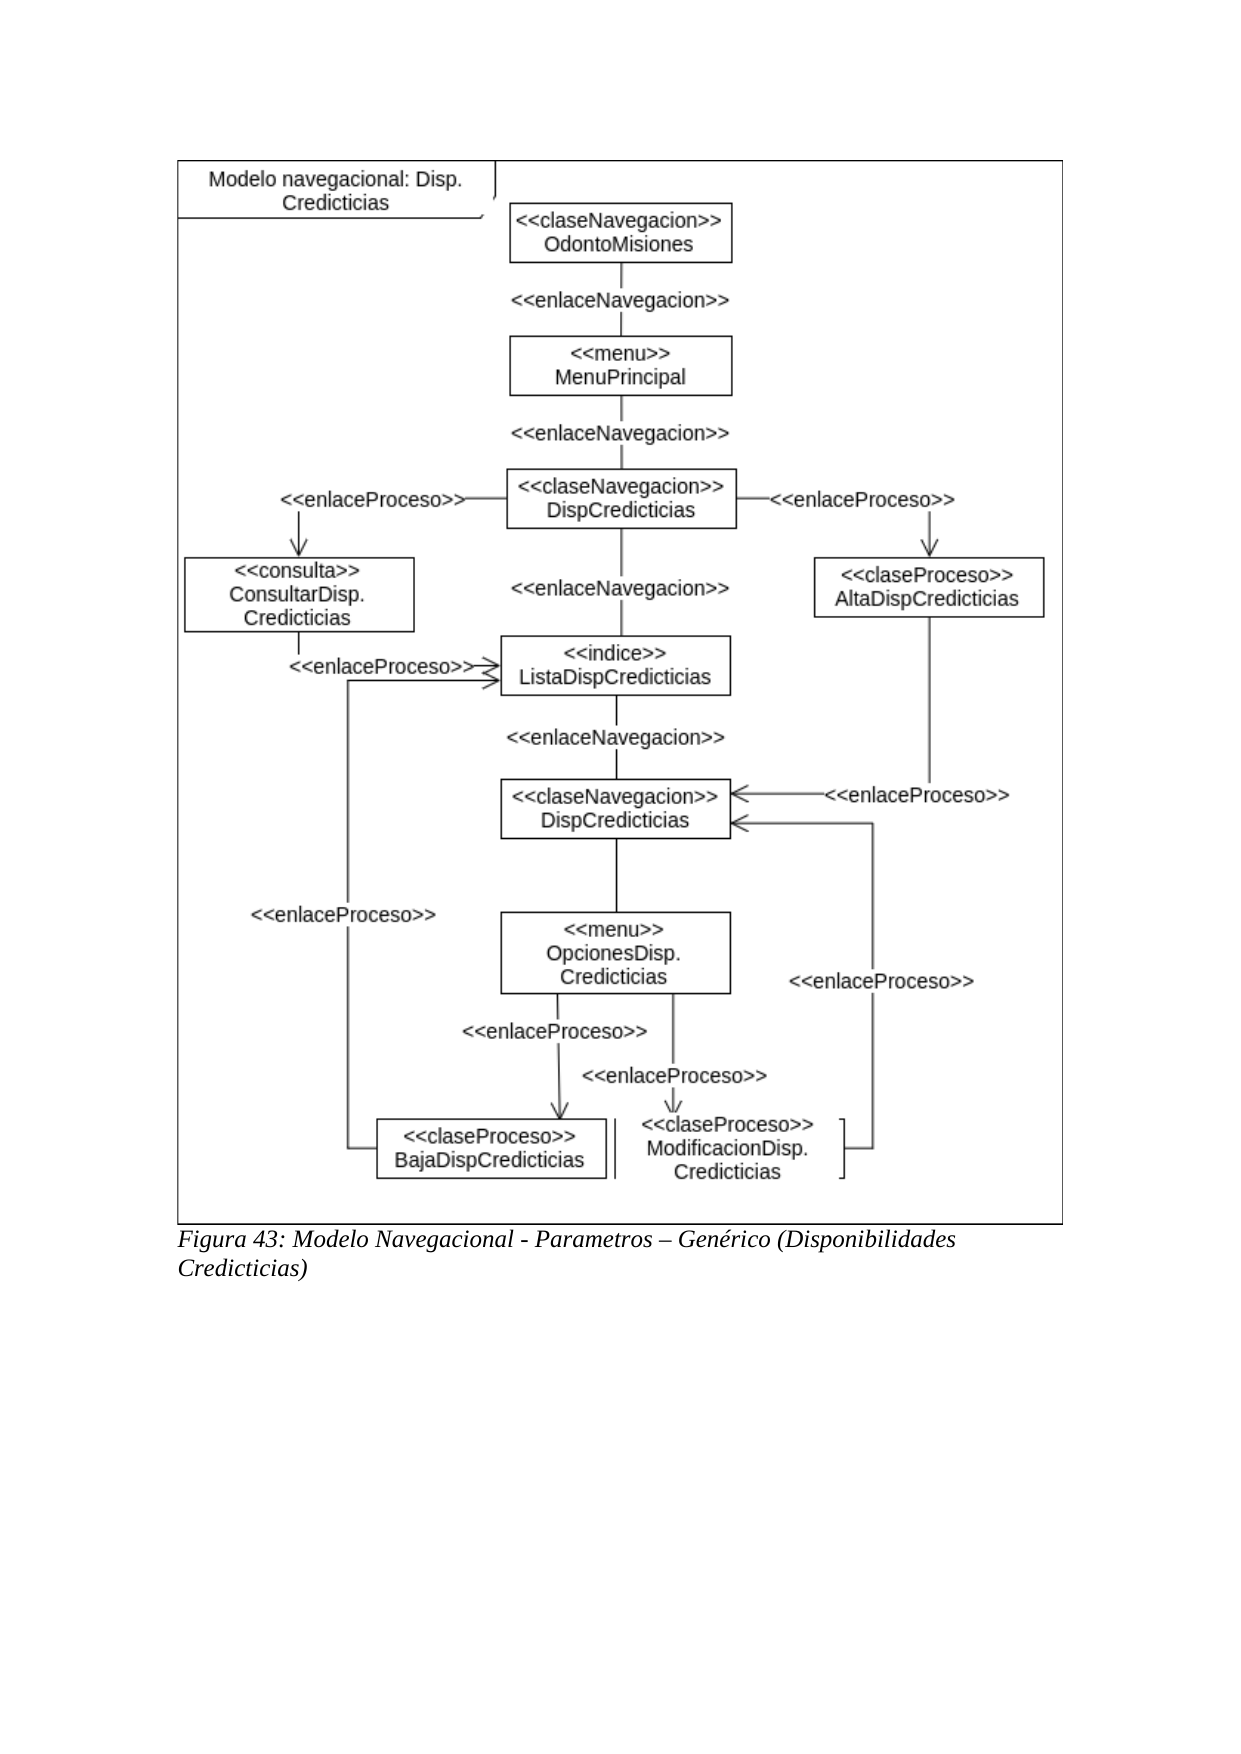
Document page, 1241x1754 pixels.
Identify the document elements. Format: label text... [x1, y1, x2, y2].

picture [177, 160, 1063, 1225]
text Figura 43: Modelo Navegacional - Parametros – Genérico (Disponibilidades Credicticias) [177, 1225, 1063, 1282]
